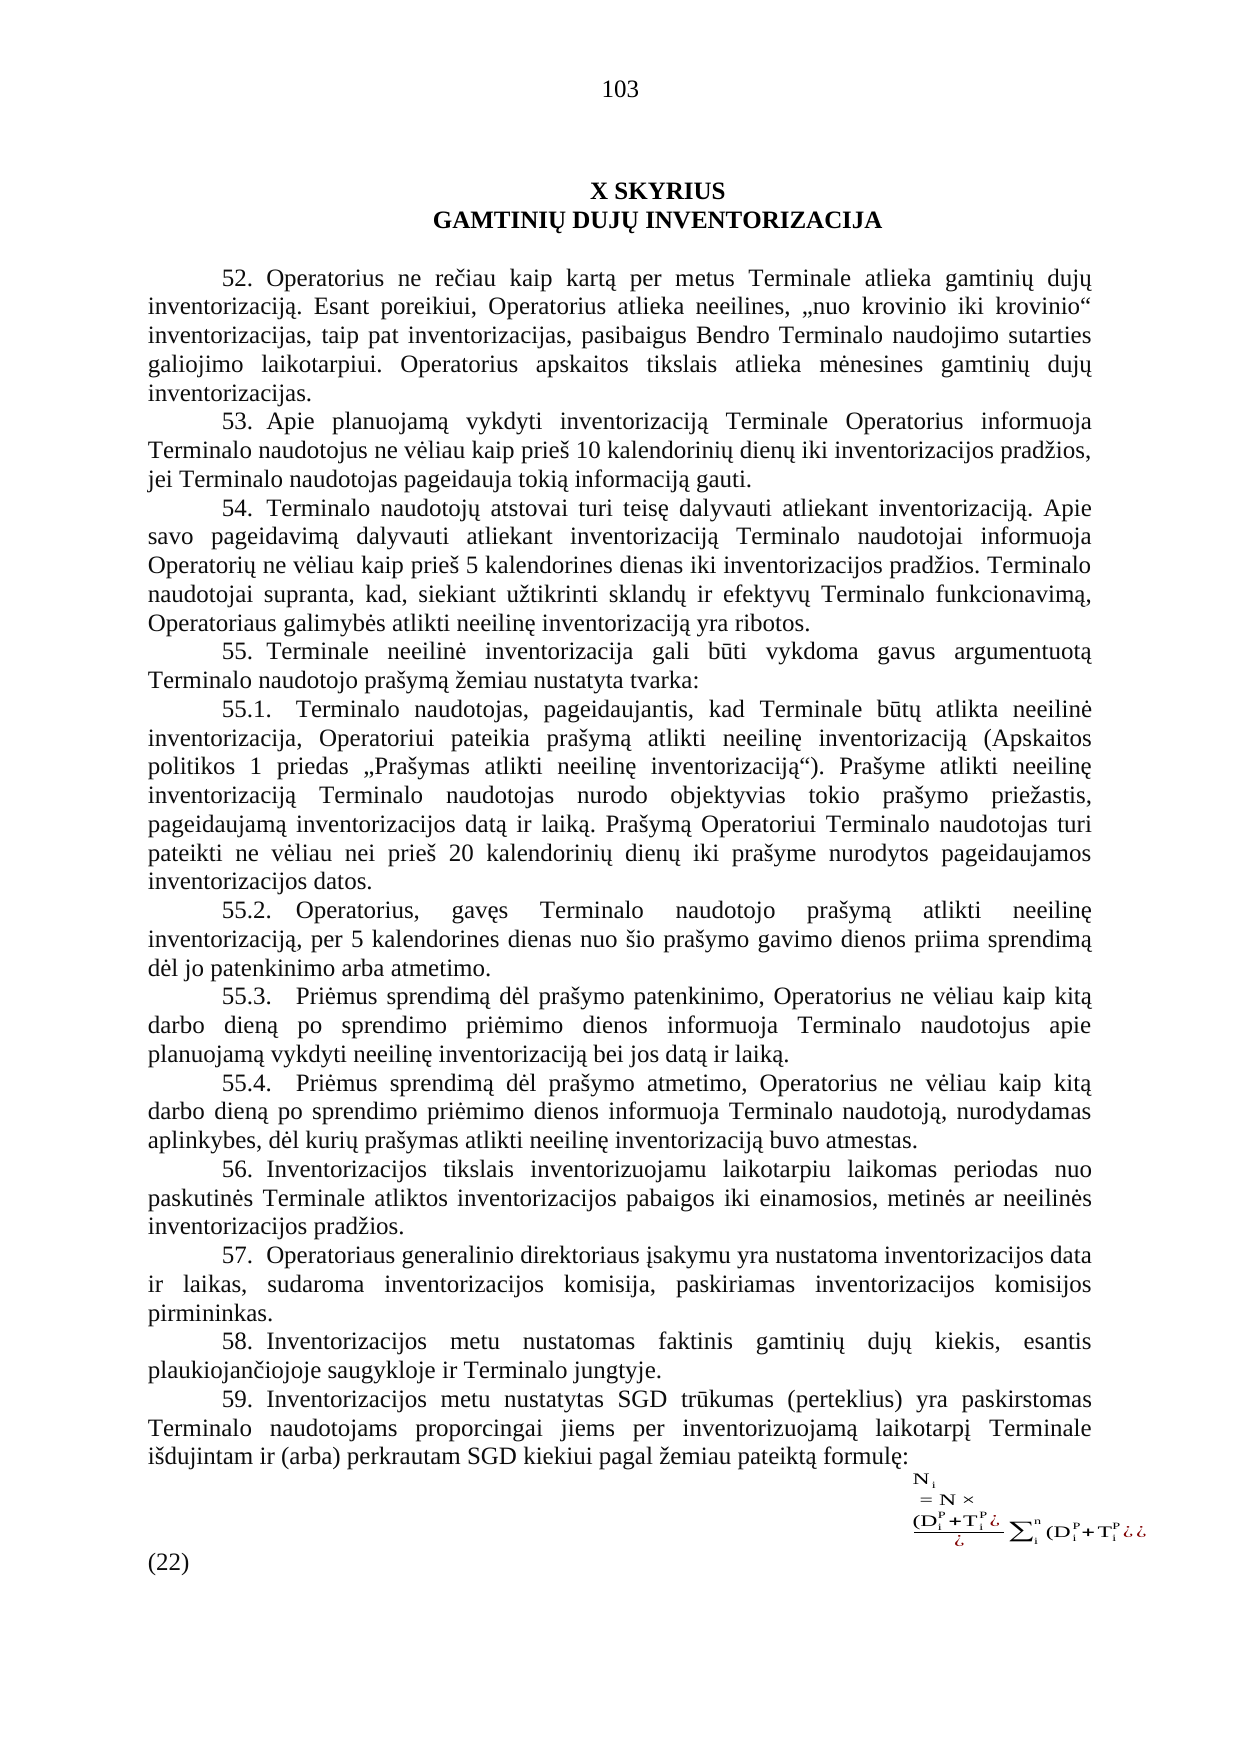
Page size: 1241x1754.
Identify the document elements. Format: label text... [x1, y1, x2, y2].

text GAMTINIŲ DUJŲ INVENTORIZACIJA [223, 205, 1092, 234]
text 55.2. Operatorius, gavęs Terminalo naudotojo prašymą atlikti neeilinę inventorizaciją, per 5 kalendorines dienas nuo šio prašymo gavimo dienos priima sprendimą dėl jo patenkinimo arba atmetimo. [148, 895, 1092, 981]
text 56. Inventorizacijos tikslais inventorizuojamu laikotarpiu laikomas periodas nuo paskutinės Terminale atliktos inventorizacijos pabaigos iki einamosios, metinės ar neeilinės inventorizacijos pradžios. [148, 1154, 1092, 1240]
text 52. Operatorius ne rečiau kaip kartą per metus Terminale atlieka gamtinių dujų inventorizaciją. Esant poreikiui, Operatorius atlieka neeilines, „nuo krovinio iki krovinio“ inventorizacijas, taip pat inventorizacijas, pasibaigus Bendro Terminalo naudojimo sutarties galiojimo laikotarpiui. Operatorius apskaitos tikslais atlieka mėnesines gamtinių dujų inventorizacijas. [148, 263, 1092, 406]
text X SKYRIUS [223, 176, 1092, 205]
text 57. Operatoriaus generalinio direktoriaus įsakymu yra nustatoma inventorizacijos data ir laikas, sudaroma inventorizacijos komisija, paskiriamas inventorizacijos komisijos pirmininkas. [148, 1240, 1092, 1326]
text 55. Terminale neeilinė inventorizacija gali būti vykdoma gavus argumentuotą Terminalo naudotojo prašymą žemiau nustatyta tvarka: [148, 636, 1092, 694]
text (22) [148, 1470, 1092, 1576]
text 58. Inventorizacijos metu nustatomas faktinis gamtinių dujų kiekis, esantis plaukiojančiojoje saugykloje ir Terminalo jungtyje. [148, 1326, 1092, 1384]
text 55.1. Terminalo naudotojas, pageidaujantis, kad Terminale būtų atlikta neeilinė inventorizacija, Operatoriui pateikia prašymą atlikti neeilinę inventorizaciją (Apskaitos politikos 1 priedas „Prašymas atlikti neeilinę inventorizaciją“). Prašyme atlikti neeilinę inventorizaciją Terminalo naudotojas nurodo objektyvias tokio prašymo priežastis, pageidaujamą inventorizacijos datą ir laiką. Prašymą Operatoriui Terminalo naudotojas turi pateikti ne vėliau nei prieš 20 kalendorinių dienų iki prašyme nurodytos pageidaujamos inventorizacijos datos. [148, 694, 1092, 895]
text 55.3. Priėmus sprendimą dėl prašymo patenkinimo, Operatorius ne vėliau kaip kitą darbo dieną po sprendimo priėmimo dienos informuoja Terminalo naudotojus apie planuojamą vykdyti neeilinę inventorizaciją bei jos datą ir laiką. [148, 981, 1092, 1068]
text 54. Terminalo naudotojų atstovai turi teisę dalyvauti atliekant inventorizaciją. Apie savo pageidavimą dalyvauti atliekant inventorizaciją Terminalo naudotojai informuoja Operatorių ne vėliau kaip prieš 5 kalendorines dienas iki inventorizacijos pradžios. Terminalo naudotojai supranta, kad, siekiant užtikrinti sklandų ir efektyvų Terminalo funkcionavimą, Operatoriaus galimybės atlikti neeilinę inventorizaciją yra ribotos. [148, 493, 1092, 636]
text 53. Apie planuojamą vykdyti inventorizaciją Terminale Operatorius informuoja Terminalo naudotojus ne vėliau kaip prieš 10 kalendorinių dienų iki inventorizacijos pradžios, jei Terminalo naudotojas pageidauja tokią informaciją gauti. [148, 406, 1092, 493]
text 55.4. Priėmus sprendimą dėl prašymo atmetimo, Operatorius ne vėliau kaip kitą darbo dieną po sprendimo priėmimo dienos informuoja Terminalo naudotoją, nurodydamas aplinkybes, dėl kurių prašymas atlikti neeilinę inventorizaciją buvo atmestas. [148, 1068, 1092, 1154]
text 59. Inventorizacijos metu nustatytas SGD trūkumas (perteklius) yra paskirstomas Terminalo naudotojams proporcingai jiems per inventorizuojamą laikotarpį Terminale išdujintam ir (arba) perkrautam SGD kiekiui pagal žemiau pateiktą formulę: [148, 1384, 1092, 1470]
